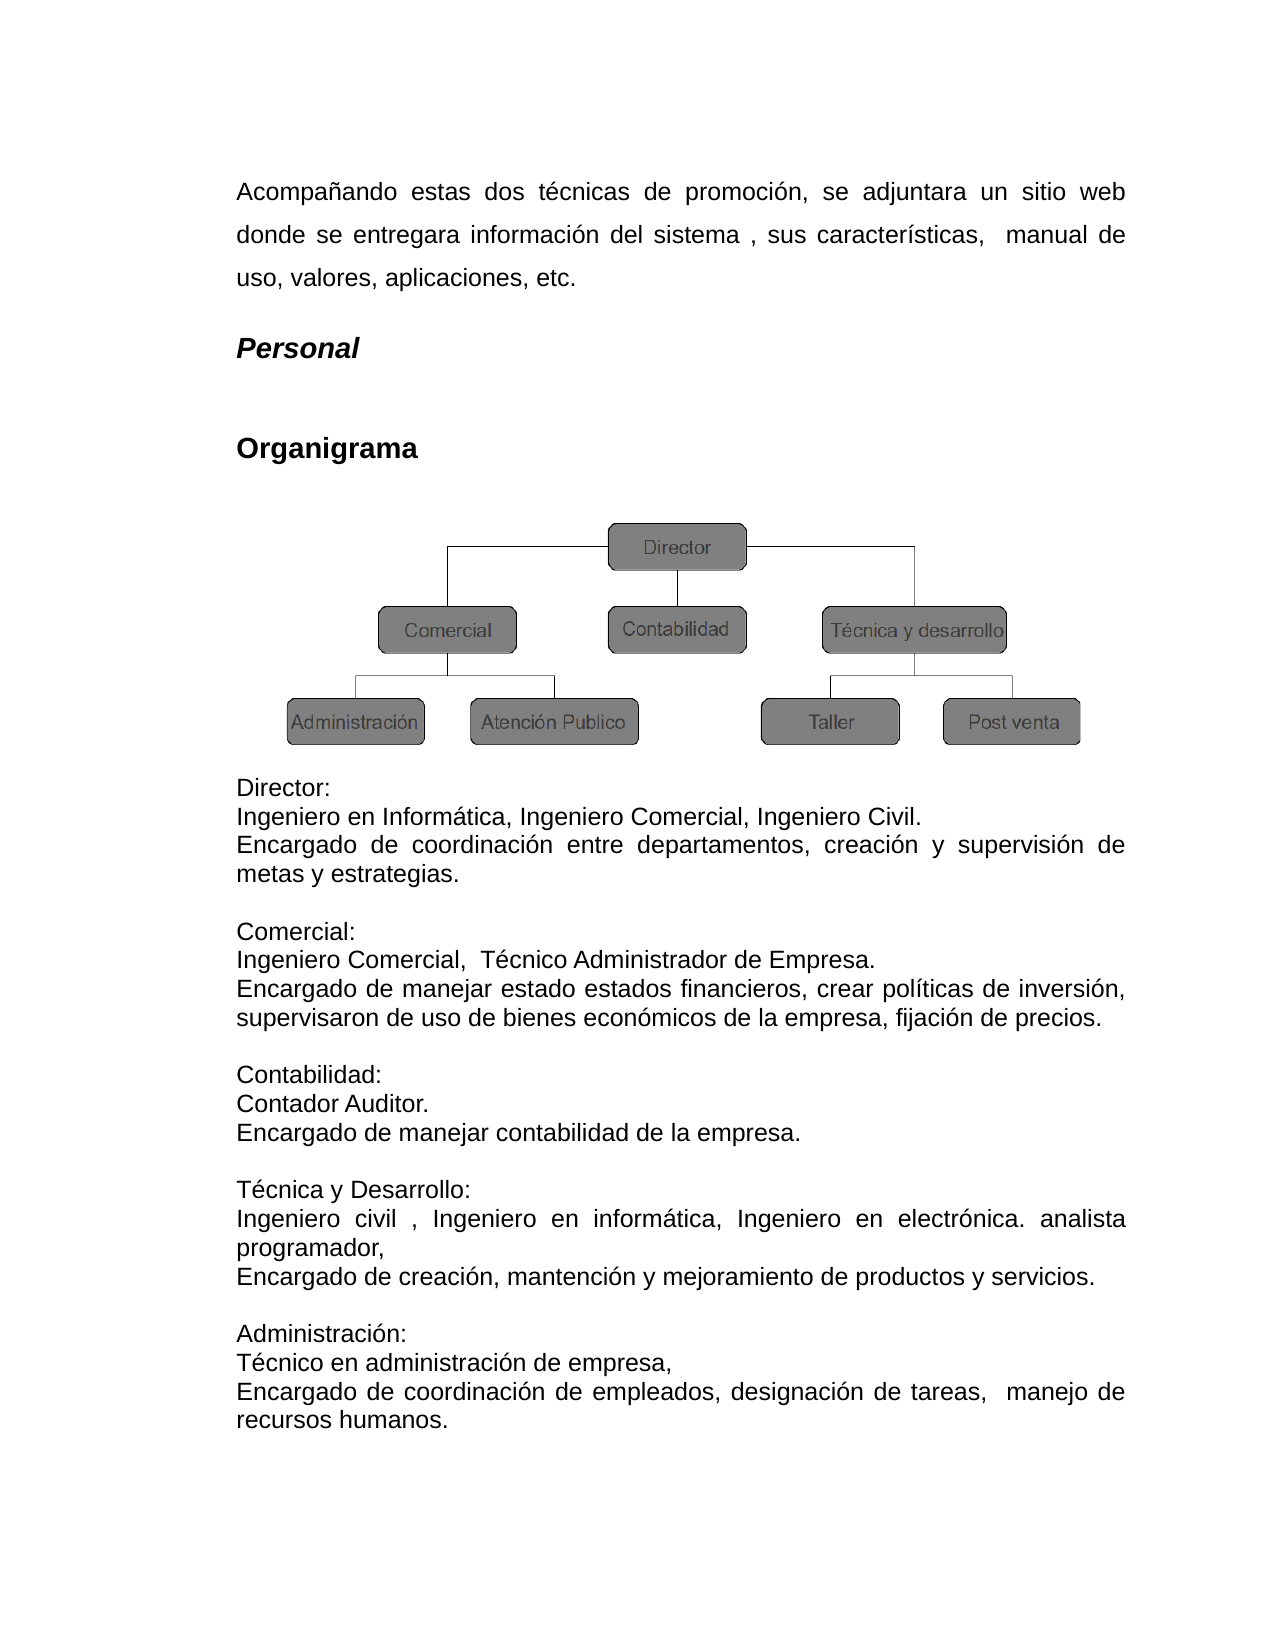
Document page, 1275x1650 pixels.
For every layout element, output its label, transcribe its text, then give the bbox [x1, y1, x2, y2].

text Técnico en administración de empresa, [236, 1348, 1127, 1377]
text Técnica y Desarrollo: [236, 1176, 1127, 1204]
text Contabilidad: [236, 1061, 1127, 1089]
text Ingeniero civil , Ingeniero en informática, Ingeniero en electrónica. analista programador, [236, 1204, 1127, 1262]
text Administración: [236, 1319, 1127, 1348]
text Encargado de manejar estado estados financieros, crear políticas de inversión, supervisaron de uso de bienes económicos de la empresa, fijación de precios. [236, 974, 1127, 1032]
text Acompañando estas dos técnicas de promoción, se adjuntara un sitio web donde se entregara información del sistema , sus características, manual de uso, valores, aplicaciones, etc. [236, 177, 1127, 292]
text Comercial: [236, 917, 1127, 946]
subtitle Organigrama [236, 431, 1127, 465]
text Ingeniero en Informática, Ingeniero Comercial, Ingeniero Civil. [236, 802, 1127, 831]
text Encargado de creación, mantención y mejoramiento de productos y servicios. [236, 1262, 1127, 1291]
text Encargado de coordinación entre departamentos, creación y supervisión de metas y estrategias. [236, 831, 1127, 888]
text Encargado de coordinación de empleados, designación de tareas, manejo de recursos humanos. [236, 1377, 1127, 1434]
picture [283, 523, 1081, 745]
subtitle Personal [236, 332, 1127, 365]
text Contador Auditor. [236, 1089, 1127, 1118]
text Encargado de manejar contabilidad de la empresa. [236, 1118, 1127, 1147]
text Director: [236, 773, 1127, 802]
text Ingeniero Comercial, Técnico Administrador de Empresa. [236, 946, 1127, 974]
